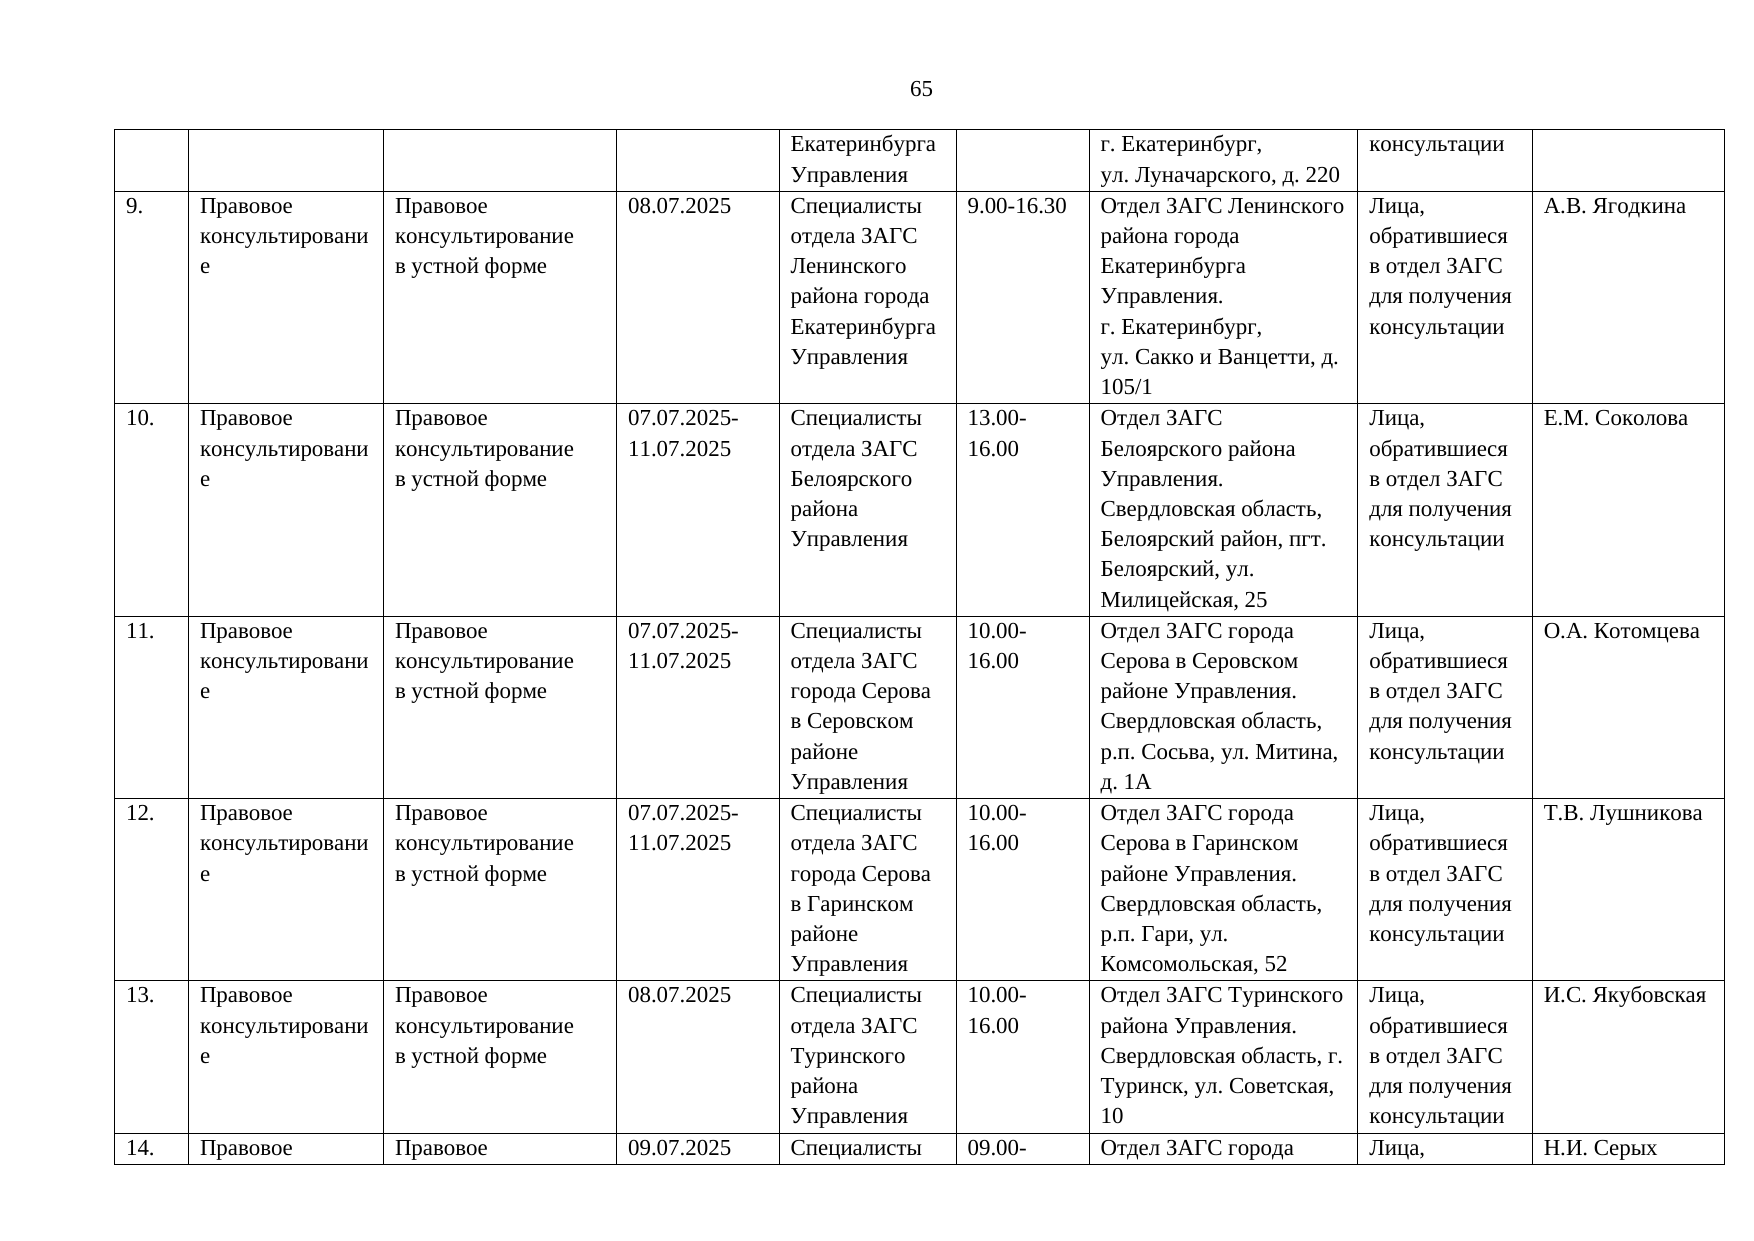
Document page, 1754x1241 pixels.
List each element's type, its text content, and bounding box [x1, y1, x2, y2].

table_cell Правовое [384, 1134, 616, 1164]
table_cell Лица, обратившиеся в отдел ЗАГС для получения консультации [1358, 192, 1532, 403]
table_cell 09.00- [957, 1134, 1089, 1164]
table_cell Специалисты отдела ЗАГС Ленинского района города Екатеринбурга Управления [780, 192, 956, 403]
table_cell 12. [115, 799, 188, 980]
table_cell Правовое [189, 1134, 383, 1164]
table_cell 9.00-16.30 [957, 192, 1089, 403]
table_cell Правовое консультирование в устной форме [384, 799, 616, 980]
table_cell Специалисты отдела ЗАГС Белоярского района Управления [780, 404, 956, 616]
table_cell Отдел ЗАГС города [1090, 1134, 1357, 1164]
table_cell Лица, обратившиеся в отдел ЗАГС для получения консультации [1358, 799, 1532, 980]
table_cell Специалисты отдела ЗАГС города Серова в Гаринском районе Управления [780, 799, 956, 980]
table_cell Правовое консультирование [189, 404, 383, 616]
table_cell Правовое консультирование [189, 192, 383, 403]
table_cell А.В. Ягодкина [1533, 192, 1724, 403]
table_cell 10.00-16.00 [957, 799, 1089, 980]
table_cell Правовое консультирование [189, 799, 383, 980]
table_cell 10.00-16.00 [957, 981, 1089, 1132]
table_cell Отдел ЗАГС города Серова в Серовском районе Управления. Свердловская область, р.п. Сосьва, ул. Митина, д. 1А [1090, 617, 1357, 798]
table_cell 07.07.2025- 11.07.2025 [617, 404, 779, 616]
table_cell Т.В. Лушникова [1533, 799, 1724, 980]
table_cell 10. [115, 404, 188, 616]
table_cell Специалисты отдела ЗАГС Туринского района Управления [780, 981, 956, 1132]
table_cell Правовое консультирование в устной форме [384, 981, 616, 1132]
table_cell 08.07.2025 [617, 981, 779, 1132]
table_cell Специалисты отдела ЗАГС города Серова в Серовском районе Управления [780, 617, 956, 798]
table_cell 9. [115, 192, 188, 403]
table_cell 09.07.2025 [617, 1134, 779, 1164]
table_cell Отдел ЗАГС города Серова в Гаринском районе Управления. Свердловская область, р.п. Гари, ул. Комсомольская, 52 [1090, 799, 1357, 980]
table_cell Н.И. Серых [1533, 1134, 1724, 1164]
table_cell г. Екатеринбург, ул. Луначарского, д. 220 [1090, 130, 1357, 191]
table_cell Екатеринбурга Управления [780, 130, 956, 191]
table_cell 07.07.2025- 11.07.2025 [617, 799, 779, 980]
table_cell Лица, [1358, 1134, 1532, 1164]
table_cell Отдел ЗАГС Белоярского района Управления. Свердловская область, Белоярский район, пгт. Белоярский, ул. Милицейская, 25 [1090, 404, 1357, 616]
table_cell Правовое консультирование в устной форме [384, 192, 616, 403]
table_cell Е.М. Соколова [1533, 404, 1724, 616]
table_cell [957, 130, 1089, 191]
table_cell Лица, обратившиеся в отдел ЗАГС для получения консультации [1358, 404, 1532, 616]
table_cell [115, 130, 188, 191]
table_cell О.А. Котомцева [1533, 617, 1724, 798]
table_cell Правовое консультирование [189, 981, 383, 1132]
table_cell Лица, обратившиеся в отдел ЗАГС для получения консультации [1358, 617, 1532, 798]
table_cell Правовое консультирование в устной форме [384, 617, 616, 798]
table_cell Лица, обратившиеся в отдел ЗАГС для получения консультации [1358, 981, 1532, 1132]
table_cell [617, 130, 779, 191]
table_cell 13. [115, 981, 188, 1132]
table_cell [384, 130, 616, 191]
table_cell И.С. Якубовская [1533, 981, 1724, 1132]
table_cell [189, 130, 383, 191]
table_cell 08.07.2025 [617, 192, 779, 403]
table_cell 13.00-16.00 [957, 404, 1089, 616]
table_cell 10.00-16.00 [957, 617, 1089, 798]
table_cell Отдел ЗАГС Ленинского района города Екатеринбурга Управления. г. Екатеринбург, ул. Сакко и Ванцетти, д. 105/1 [1090, 192, 1357, 403]
table_cell 07.07.2025- 11.07.2025 [617, 617, 779, 798]
table_cell [1533, 130, 1724, 191]
table_cell Правовое консультирование в устной форме [384, 404, 616, 616]
table_cell 11. [115, 617, 188, 798]
table_cell Отдел ЗАГС Туринского района Управления. Свердловская область, г. Туринск, ул. Советская, 10 [1090, 981, 1357, 1132]
table_cell Правовое консультирование [189, 617, 383, 798]
table_cell 14. [115, 1134, 188, 1164]
table_cell консультации [1358, 130, 1532, 191]
table_cell Специалисты [780, 1134, 956, 1164]
